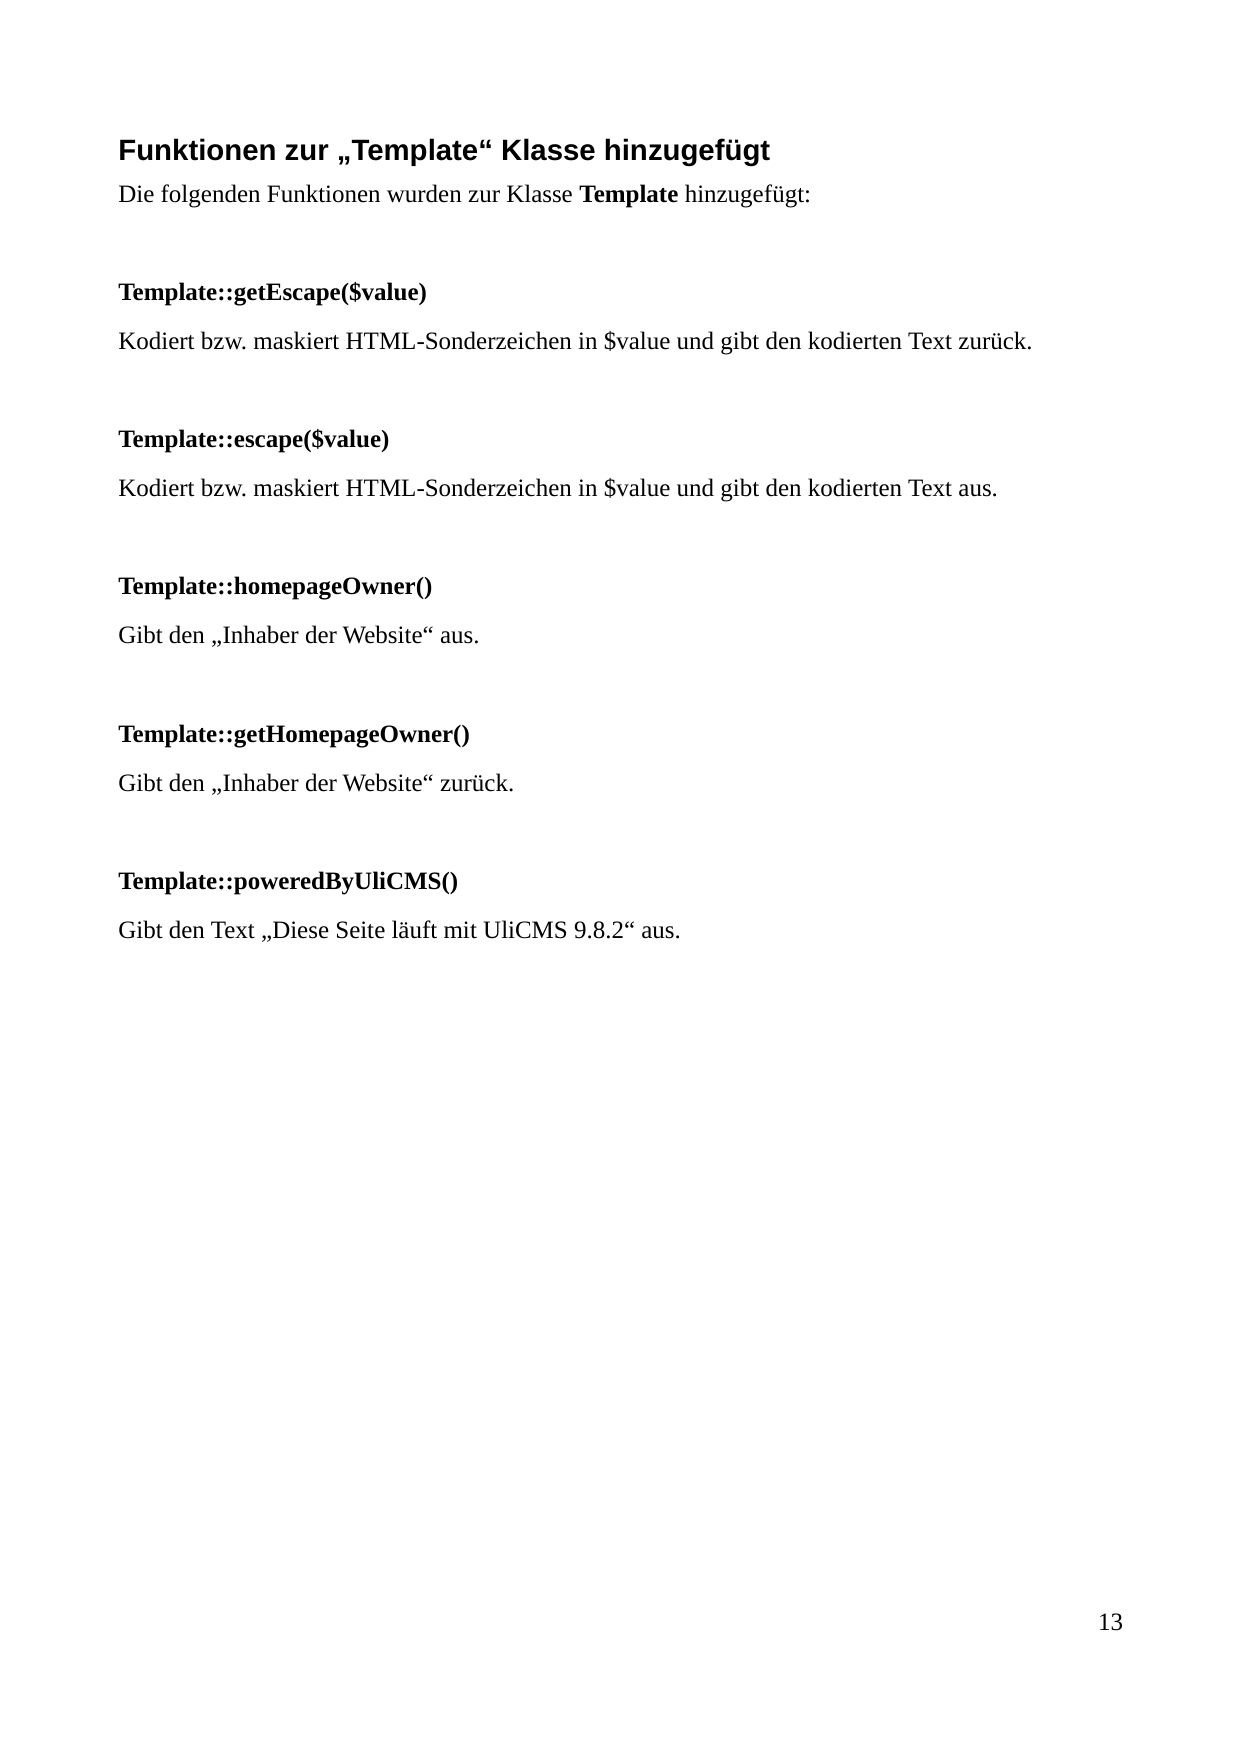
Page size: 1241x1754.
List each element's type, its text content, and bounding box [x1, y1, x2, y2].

text Kodiert bzw. maskiert HTML-Sonderzeichen in $value und gibt den kodierten Text zurück. [118, 326, 1123, 355]
text Kodiert bzw. maskiert HTML-Sonderzeichen in $value und gibt den kodierten Text aus. [118, 473, 1123, 502]
text Gibt den Text „Diese Seite läuft mit UliCMS 9.8.2“ aus. [118, 915, 1123, 944]
text Die folgenden Funktionen wurden zur Klasse Template hinzugefügt: [118, 179, 1123, 208]
text Template::homepageOwner() [118, 571, 1123, 600]
text Gibt den „Inhaber der Website“ aus. [118, 621, 1123, 649]
subtitle Funktionen zur „Template“ Klasse hinzugefügt [118, 133, 1123, 166]
text Template::getHomepageOwner() [118, 719, 1123, 747]
text Template::escape($value) [118, 424, 1123, 453]
text Template::getEscape($value) [118, 277, 1123, 306]
text Gibt den „Inhaber der Website“ zurück. [118, 768, 1123, 796]
text Template::poweredByUliCMS() [118, 866, 1123, 894]
